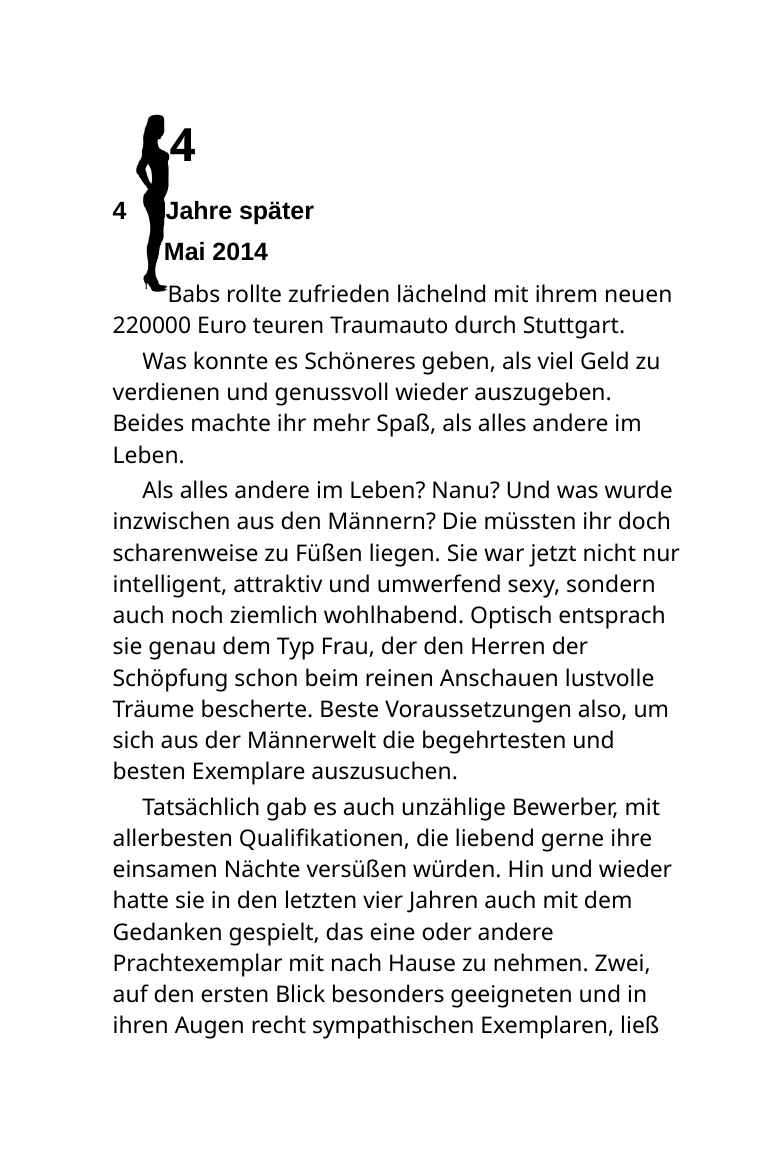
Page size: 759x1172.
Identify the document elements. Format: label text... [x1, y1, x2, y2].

text [112, 237, 147, 266]
text Babs rollte zufrieden lächelnd mit ihrem neuen 220000 Euro teuren Traumauto durch Stuttgart. [112, 278, 684, 341]
text Was konnte es Schöneres geben, als viel Geld zu verdienen und genussvoll wieder auszugeben. Beides machte ihr mehr Spaß, als alles andere im Leben. [112, 345, 684, 470]
subtitle 4 [112, 112, 684, 175]
text Mai 2014 [157, 237, 684, 266]
text Jahre später [165, 196, 684, 224]
text Tatsächlich gab es auch unzählige Bewerber, mit allerbesten Qualifikationen, die liebend gerne ihre einsamen Nächte versüßen würden. Hin und wieder hatte sie in den letzten vier Jahren auch mit dem Gedanken gespielt, das eine oder andere Prachtexemplar mit nach Hause zu nehmen. Zwei, auf den ersten Blick besonders geeigneten und in ihren Augen recht sympathischen Exemplaren, ließ [112, 791, 684, 1041]
text Als alles andere im Leben? Nanu? Und was wurde inzwischen aus den Männern? Die müssten ihr doch scharenweise zu Füßen liegen. Sie war jetzt nicht nur intelligent, attraktiv und umwerfend sexy, sondern auch noch ziemlich wohlhabend. Optisch entsprach sie genau dem Typ Frau, der den Herren der Schöpfung schon beim reinen Anschauen lustvolle Träume bescherte. Beste Voraussetzungen also, um sich aus der Männerwelt die begehrtesten und besten Exemplare auszusuchen. [112, 474, 684, 787]
text 4 [112, 196, 149, 224]
